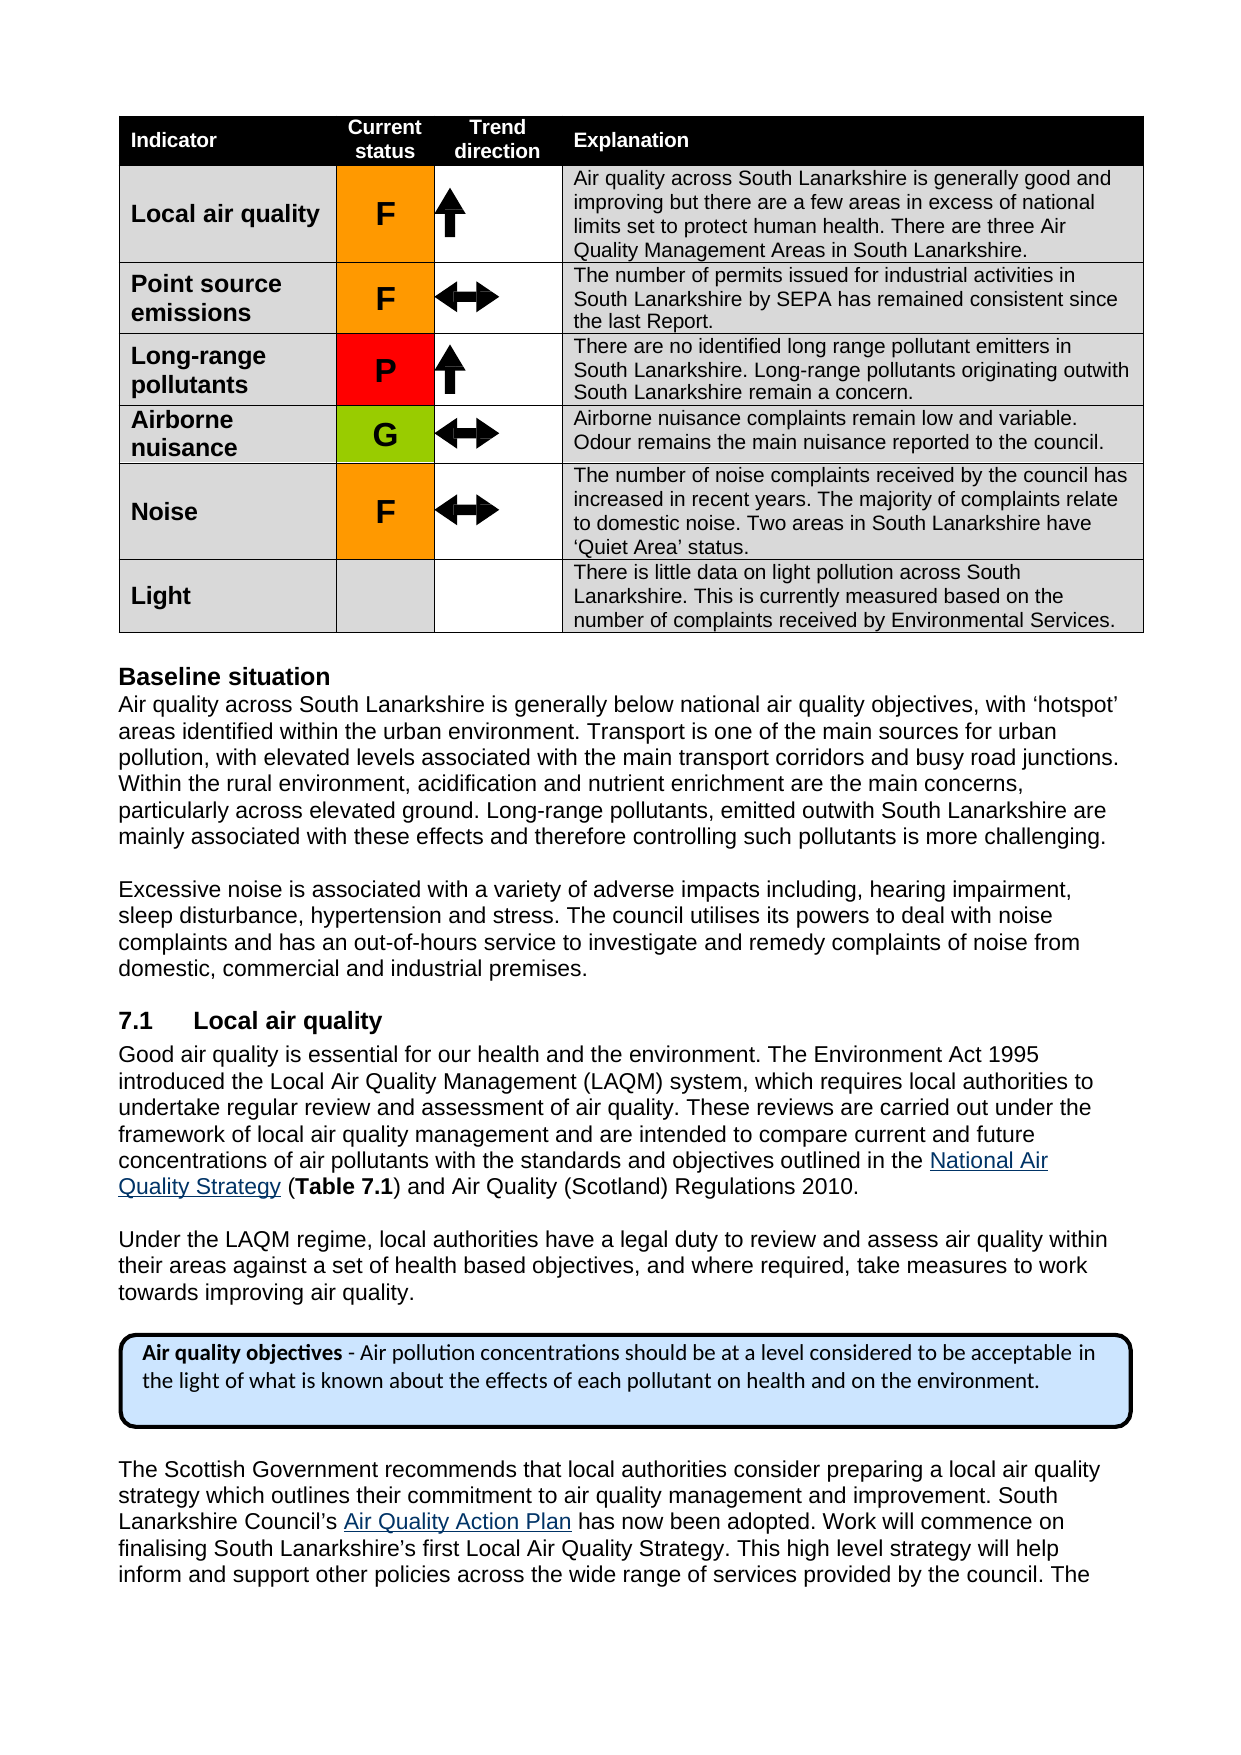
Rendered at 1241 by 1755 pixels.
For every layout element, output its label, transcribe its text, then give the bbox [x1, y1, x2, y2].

table_cell Airborne nuisance [120, 406, 336, 462]
table_cell [435, 560, 562, 632]
table_header Current status [337, 116, 434, 165]
table_cell P [337, 334, 434, 405]
table_cell The number of permits issued for industrial activities in South Lanarkshire by SEPA has remained consistent since the last Report. [563, 263, 1143, 333]
table_cell [435, 464, 562, 559]
text Air quality across South Lanarkshire is generally below national air quality objectives, with ‘hotspot’ areas identified within the urban environment. Transport is one of the main sources for urban pollution, with elevated levels associated with the main transport corridors and busy road junctions. Within the rural environment, acidification and nutrient enrichment are the main concerns, particularly across elevated ground. Long-range pollutants, emitted outwith South Lanarkshire are mainly associated with these effects and therefore controlling such pollutants is more challenging. [118, 691, 1122, 849]
table_cell [337, 560, 434, 632]
table_header Trend direction [435, 116, 562, 165]
table_cell The number of noise complaints received by the council has increased in recent years. The majority of complaints relate to domestic noise. Two areas in South Lanarkshire have ‘Quiet Area’ status. [563, 464, 1143, 559]
table_cell Local air quality [120, 166, 336, 262]
table_cell [435, 406, 562, 462]
table_cell There are no identified long range pollutant emitters in South Lanarkshire. Long-range pollutants originating outwith South Lanarkshire remain a concern. [563, 334, 1143, 405]
table_cell Long-range pollutants [120, 334, 336, 405]
table_cell Light [120, 560, 336, 632]
table_cell [435, 263, 562, 333]
table_cell [435, 166, 562, 262]
table_cell G [337, 406, 434, 462]
table_cell Noise [120, 464, 336, 559]
table_cell F [337, 166, 434, 262]
subtitle Local air quality [118, 1006, 1196, 1035]
table_cell There is little data on light pollution across South Lanarkshire. This is currently measured based on the number of complaints received by Environmental Services. [563, 560, 1143, 632]
table_header Explanation [563, 116, 1143, 165]
text Under the LAQM regime, local authorities have a legal duty to review and assess air quality within their areas against a set of health based objectives, and where required, take measures to work towards improving air quality. [118, 1226, 1118, 1305]
table_cell [435, 334, 562, 405]
text Good air quality is essential for our health and the environment. The Environment Act 1995 introduced the Local Air Quality Management (LAQM) system, which requires local authorities to undertake regular review and assessment of air quality. These reviews are carried out under the framework of local air quality management and are intended to compare current and future concentrations of air pollutants with the standards and objectives outlined in the National Air Quality Strategy (Table 7.1) and Air Quality (Scotland) Regulations 2010. [118, 1041, 1117, 1199]
table_cell F [337, 464, 434, 559]
table_header Indicator [120, 116, 336, 165]
table_cell Airborne nuisance complaints remain low and variable. Odour remains the main nuisance reported to the council. [563, 406, 1143, 462]
subtitle Baseline situation [118, 662, 1196, 691]
table_cell Air quality across South Lanarkshire is generally good and improving but there are a few areas in excess of national limits set to protect human health. There are three Air Quality Management Areas in South Lanarkshire. [563, 166, 1143, 262]
text Excessive noise is associated with a variety of adverse impacts including, hearing impairment, sleep disturbance, hypertension and stress. The council utilises its powers to deal with noise complaints and has an out-of-hours service to investigate and remedy complaints of noise from domestic, commercial and industrial premises. [118, 876, 1118, 981]
text The Scottish Government recommends that local authorities consider preparing a local air quality strategy which outlines their commitment to air quality management and improvement. South Lanarkshire Council’s Air Quality Action Plan has now been adopted. Work will commence on finalising South Lanarkshire’s first Local Air Quality Strategy. This high level strategy will help inform and support other policies across the wide range of services provided by the council. The [118, 1456, 1118, 1587]
table_cell Point source emissions [120, 263, 336, 333]
table_cell F [337, 263, 434, 333]
